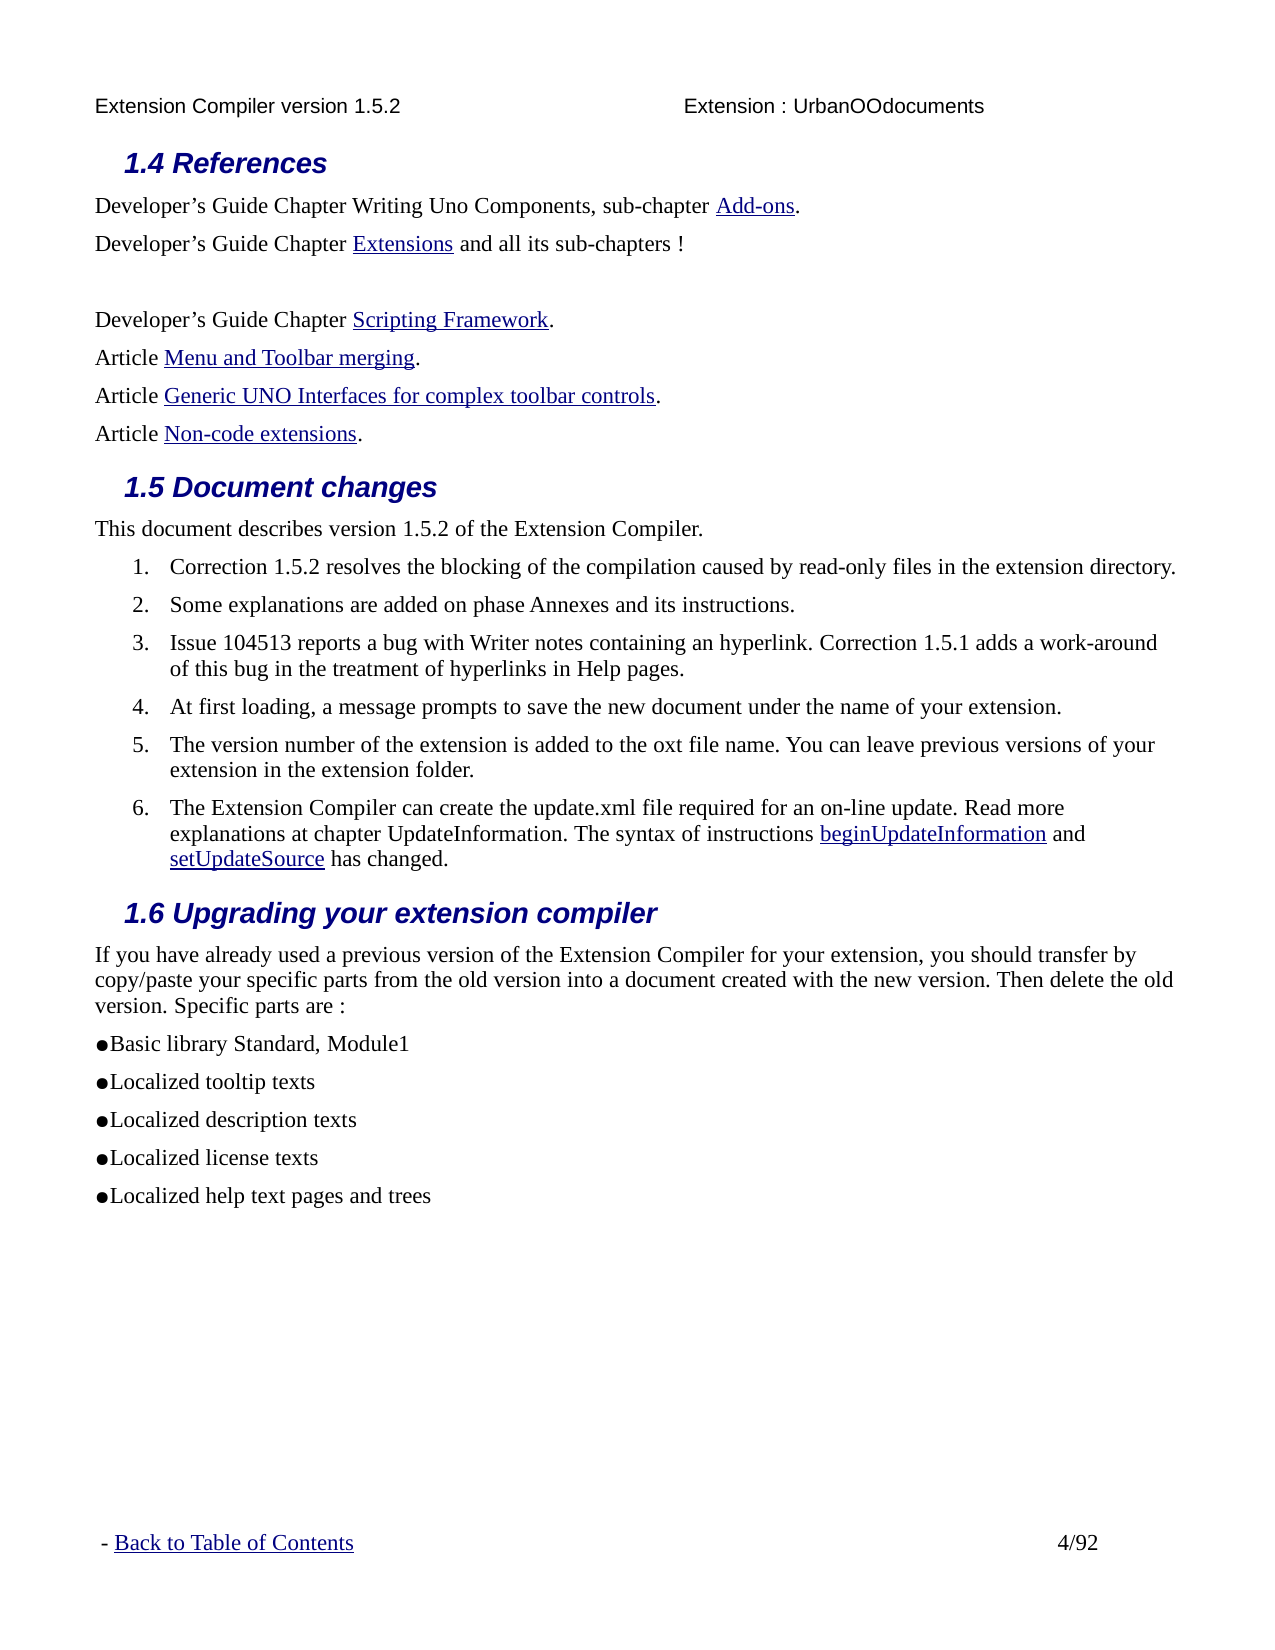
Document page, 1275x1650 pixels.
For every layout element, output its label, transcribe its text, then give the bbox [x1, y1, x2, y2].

text Developer’s Guide Chapter Scripting Framework. [94, 307, 1181, 332]
list Correction 1.5.2 resolves the blocking of the compilation caused by read-only files in the extension directory. [132, 554, 1181, 580]
list Some explanations are added on phase Annexes and its instructions. [132, 592, 1181, 618]
list The version number of the extension is added to the oxt file name. You can leave previous versions of your extension in the extension folder. [132, 732, 1181, 783]
list Localized help text pages and trees [94, 1183, 1181, 1208]
text Article Menu and Toolbar merging. [94, 344, 1181, 370]
list Localized tooltip texts [94, 1069, 1181, 1094]
subtitle Upgrading your extension compiler [124, 897, 1181, 929]
list Basic library Standard, Module1 [94, 1031, 1181, 1056]
list At first loading, a message prompts to save the new document under the name of your extension. [132, 694, 1181, 719]
text If you have already used a previous version of the Extension Compiler for your extension, you should transfer by copy/paste your specific parts from the old version into a document created with the new version. Then delete the old version. Specific parts are : [94, 942, 1181, 1018]
list The Extension Compiler can create the update.xml file required for an on-line update. Read more explanations at chapter UpdateInformation. The syntax of instructions beginUpdateInformation and setUpdateSource has changed. [132, 795, 1181, 872]
text This document describes version 1.5.2 of the Extension Compiler. [94, 516, 1181, 542]
list Localized description texts [94, 1107, 1181, 1132]
text Developer’s Guide Chapter Writing Uno Components, sub-chapter Add-ons. [94, 192, 1181, 218]
text Developer’s Guide Chapter Extensions and all its sub-chapters ! [94, 231, 1181, 256]
subtitle Document changes [124, 471, 1181, 504]
text Article Non-code extensions. [94, 421, 1181, 446]
list Issue 104513 reports a bug with Writer notes containing an hyperlink. Correction 1.5.1 adds a work-around of this bug in the treatment of hyperlinks in Help pages. [132, 630, 1181, 681]
text Article Generic UNO Interfaces for complex toolbar controls. [94, 383, 1181, 408]
list Localized license texts [94, 1145, 1181, 1171]
subtitle References [124, 147, 1181, 180]
